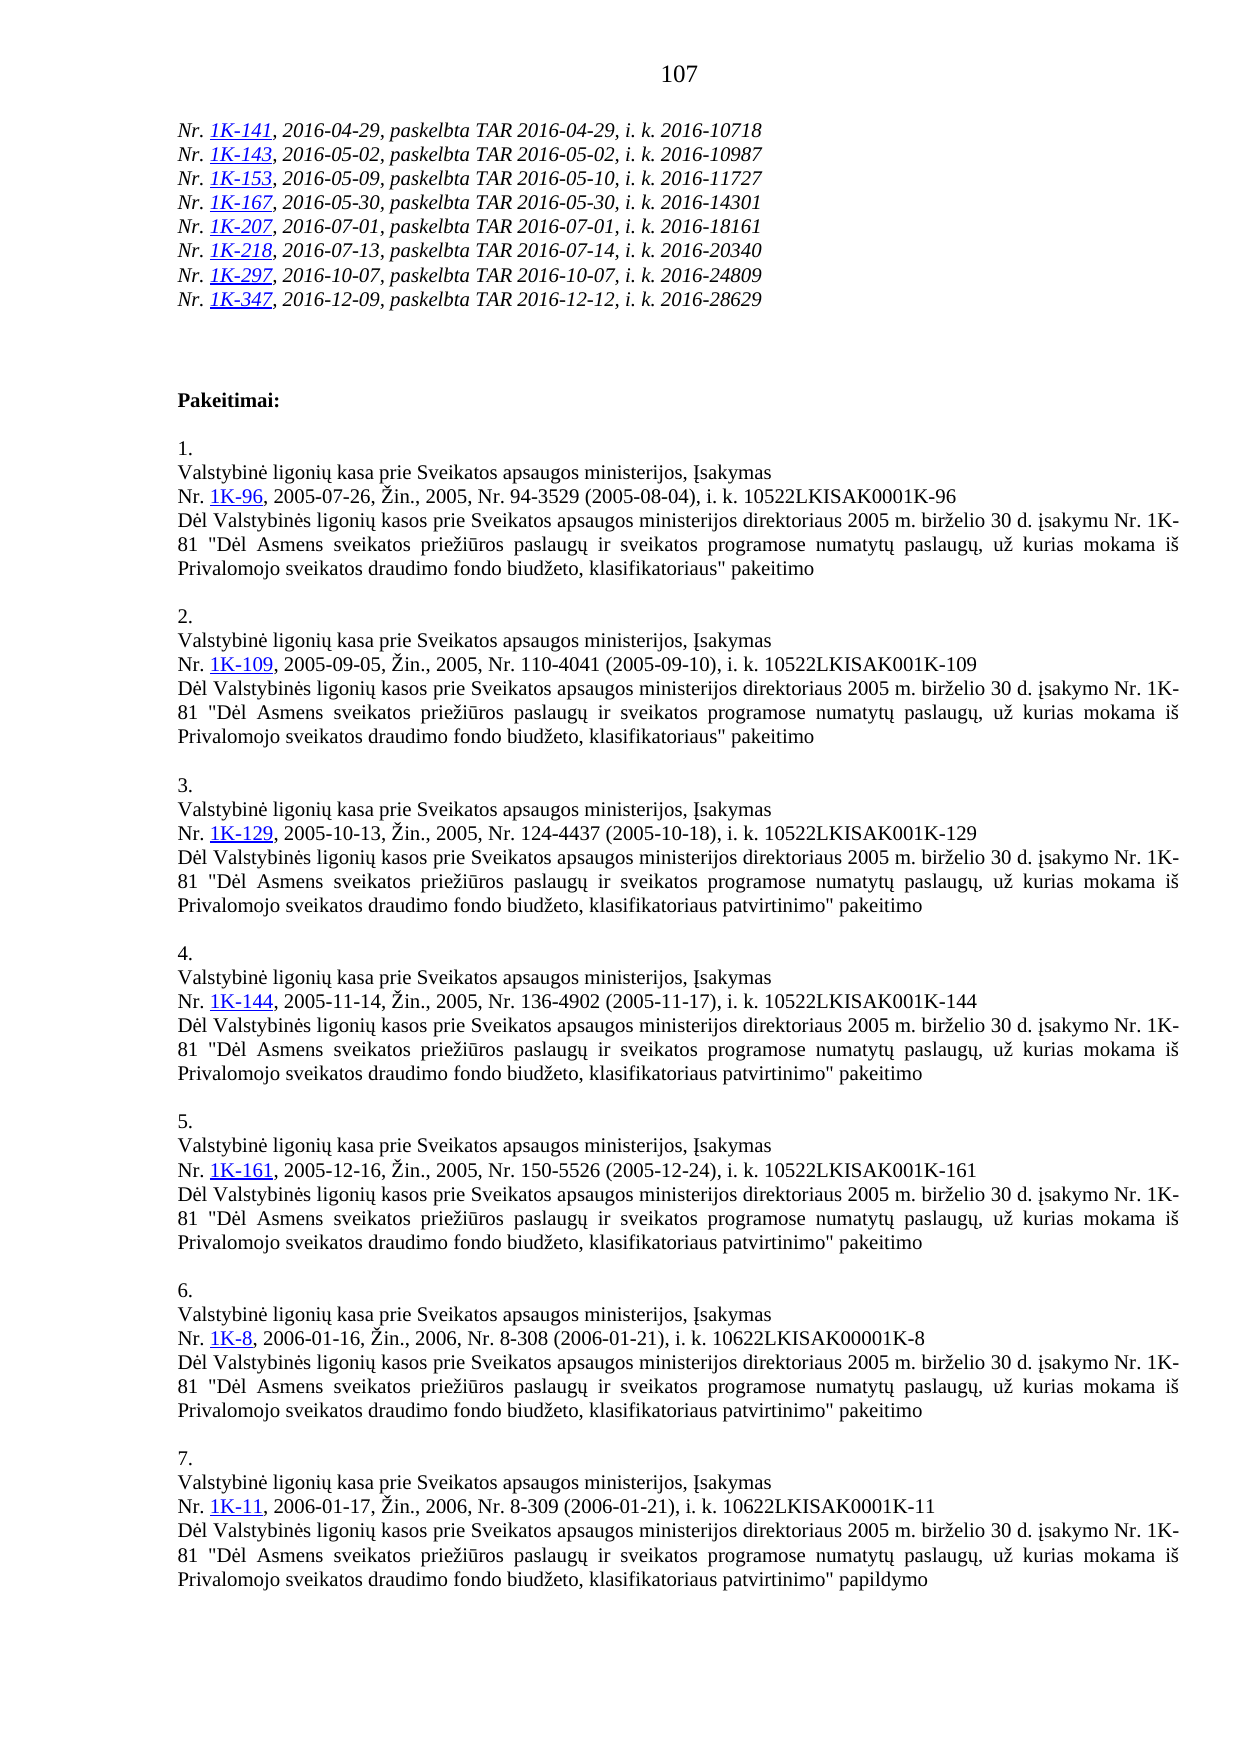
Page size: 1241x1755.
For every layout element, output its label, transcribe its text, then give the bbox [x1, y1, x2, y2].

text Nr. 1K-11, 2006-01-17, Žin., 2006, Nr. 8-309 (2006-01-21), i. k. 10622LKISAK0001K-11 [177, 1494, 1181, 1518]
text 7. [177, 1446, 1181, 1470]
text 1. [177, 436, 1181, 460]
text Dėl Valstybinės ligonių kasos prie Sveikatos apsaugos ministerijos direktoriaus 2005 m. birželio 30 d. įsakymo Nr. 1K-81 "Dėl Asmens sveikatos priežiūros paslaugų ir sveikatos programose numatytų paslaugų, už kurias mokama iš Privalomojo sveikatos draudimo fondo biudžeto, klasifikatoriaus patvirtinimo" pakeitimo [177, 845, 1181, 917]
text Nr. 1K-297, 2016-10-07, paskelbta TAR 2016-10-07, i. k. 2016-24809 [177, 262, 1181, 287]
text 5. [177, 1109, 1181, 1133]
text Nr. 1K-161, 2005-12-16, Žin., 2005, Nr. 150-5526 (2005-12-24), i. k. 10522LKISAK001K-161 [177, 1157, 1181, 1182]
text Nr. 1K-129, 2005-10-13, Žin., 2005, Nr. 124-4437 (2005-10-18), i. k. 10522LKISAK001K-129 [177, 821, 1181, 845]
text Valstybinė ligonių kasa prie Sveikatos apsaugos ministerijos, Įsakymas [177, 1133, 1181, 1157]
text Nr. 1K-141, 2016-04-29, paskelbta TAR 2016-04-29, i. k. 2016-10718 [177, 118, 1181, 142]
text Nr. 1K-8, 2006-01-16, Žin., 2006, Nr. 8-308 (2006-01-21), i. k. 10622LKISAK00001K-8 [177, 1326, 1181, 1350]
text Valstybinė ligonių kasa prie Sveikatos apsaugos ministerijos, Įsakymas [177, 628, 1181, 652]
text Dėl Valstybinės ligonių kasos prie Sveikatos apsaugos ministerijos direktoriaus 2005 m. birželio 30 d. įsakymo Nr. 1K-81 "Dėl Asmens sveikatos priežiūros paslaugų ir sveikatos programose numatytų paslaugų, už kurias mokama iš Privalomojo sveikatos draudimo fondo biudžeto, klasifikatoriaus patvirtinimo" pakeitimo [177, 1182, 1181, 1254]
text Nr. 1K-144, 2005-11-14, Žin., 2005, Nr. 136-4902 (2005-11-17), i. k. 10522LKISAK001K-144 [177, 989, 1181, 1013]
text Valstybinė ligonių kasa prie Sveikatos apsaugos ministerijos, Įsakymas [177, 797, 1181, 821]
text Dėl Valstybinės ligonių kasos prie Sveikatos apsaugos ministerijos direktoriaus 2005 m. birželio 30 d. įsakymo Nr. 1K-81 "Dėl Asmens sveikatos priežiūros paslaugų ir sveikatos programose numatytų paslaugų, už kurias mokama iš Privalomojo sveikatos draudimo fondo biudžeto, klasifikatoriaus" pakeitimo [177, 676, 1181, 748]
text 6. [177, 1278, 1181, 1302]
text Nr. 1K-167, 2016-05-30, paskelbta TAR 2016-05-30, i. k. 2016-14301 [177, 190, 1181, 214]
text Nr. 1K-143, 2016-05-02, paskelbta TAR 2016-05-02, i. k. 2016-10987 [177, 142, 1181, 166]
text Dėl Valstybinės ligonių kasos prie Sveikatos apsaugos ministerijos direktoriaus 2005 m. birželio 30 d. įsakymu Nr. 1K-81 "Dėl Asmens sveikatos priežiūros paslaugų ir sveikatos programose numatytų paslaugų, už kurias mokama iš Privalomojo sveikatos draudimo fondo biudžeto, klasifikatoriaus" pakeitimo [177, 508, 1181, 580]
text 4. [177, 941, 1181, 965]
text Nr. 1K-153, 2016-05-09, paskelbta TAR 2016-05-10, i. k. 2016-11727 [177, 166, 1181, 190]
text Dėl Valstybinės ligonių kasos prie Sveikatos apsaugos ministerijos direktoriaus 2005 m. birželio 30 d. įsakymo Nr. 1K- 81 "Dėl Asmens sveikatos priežiūros paslaugų ir sveikatos programose numatytų paslaugų, už kurias mokama iš Privalomojo sveikatos draudimo fondo biudžeto, klasifikatoriaus patvirtinimo" pakeitimo [177, 1350, 1181, 1422]
text Pakeitimai: [177, 387, 1181, 412]
text Valstybinė ligonių kasa prie Sveikatos apsaugos ministerijos, Įsakymas [177, 965, 1181, 989]
text Nr. 1K-218, 2016-07-13, paskelbta TAR 2016-07-14, i. k. 2016-20340 [177, 238, 1181, 262]
text 2. [177, 604, 1181, 628]
text 3. [177, 772, 1181, 797]
text Valstybinė ligonių kasa prie Sveikatos apsaugos ministerijos, Įsakymas [177, 1470, 1181, 1494]
text Valstybinė ligonių kasa prie Sveikatos apsaugos ministerijos, Įsakymas [177, 1302, 1181, 1326]
text Dėl Valstybinės ligonių kasos prie Sveikatos apsaugos ministerijos direktoriaus 2005 m. birželio 30 d. įsakymo Nr. 1K-81 "Dėl Asmens sveikatos priežiūros paslaugų ir sveikatos programose numatytų paslaugų, už kurias mokama iš Privalomojo sveikatos draudimo fondo biudžeto, klasifikatoriaus patvirtinimo" pakeitimo [177, 1013, 1181, 1085]
text Nr. 1K-96, 2005-07-26, Žin., 2005, Nr. 94-3529 (2005-08-04), i. k. 10522LKISAK0001K-96 [177, 484, 1181, 508]
text Valstybinė ligonių kasa prie Sveikatos apsaugos ministerijos, Įsakymas [177, 460, 1181, 484]
text Nr. 1K-347, 2016-12-09, paskelbta TAR 2016-12-12, i. k. 2016-28629 [177, 287, 1181, 311]
text Nr. 1K-109, 2005-09-05, Žin., 2005, Nr. 110-4041 (2005-09-10), i. k. 10522LKISAK001K-109 [177, 652, 1181, 676]
text Nr. 1K-207, 2016-07-01, paskelbta TAR 2016-07-01, i. k. 2016-18161 [177, 214, 1181, 238]
text Dėl Valstybinės ligonių kasos prie Sveikatos apsaugos ministerijos direktoriaus 2005 m. birželio 30 d. įsakymo Nr. 1K- 81 "Dėl Asmens sveikatos priežiūros paslaugų ir sveikatos programose numatytų paslaugų, už kurias mokama iš Privalomojo sveikatos draudimo fondo biudžeto, klasifikatoriaus patvirtinimo" papildymo [177, 1518, 1181, 1591]
